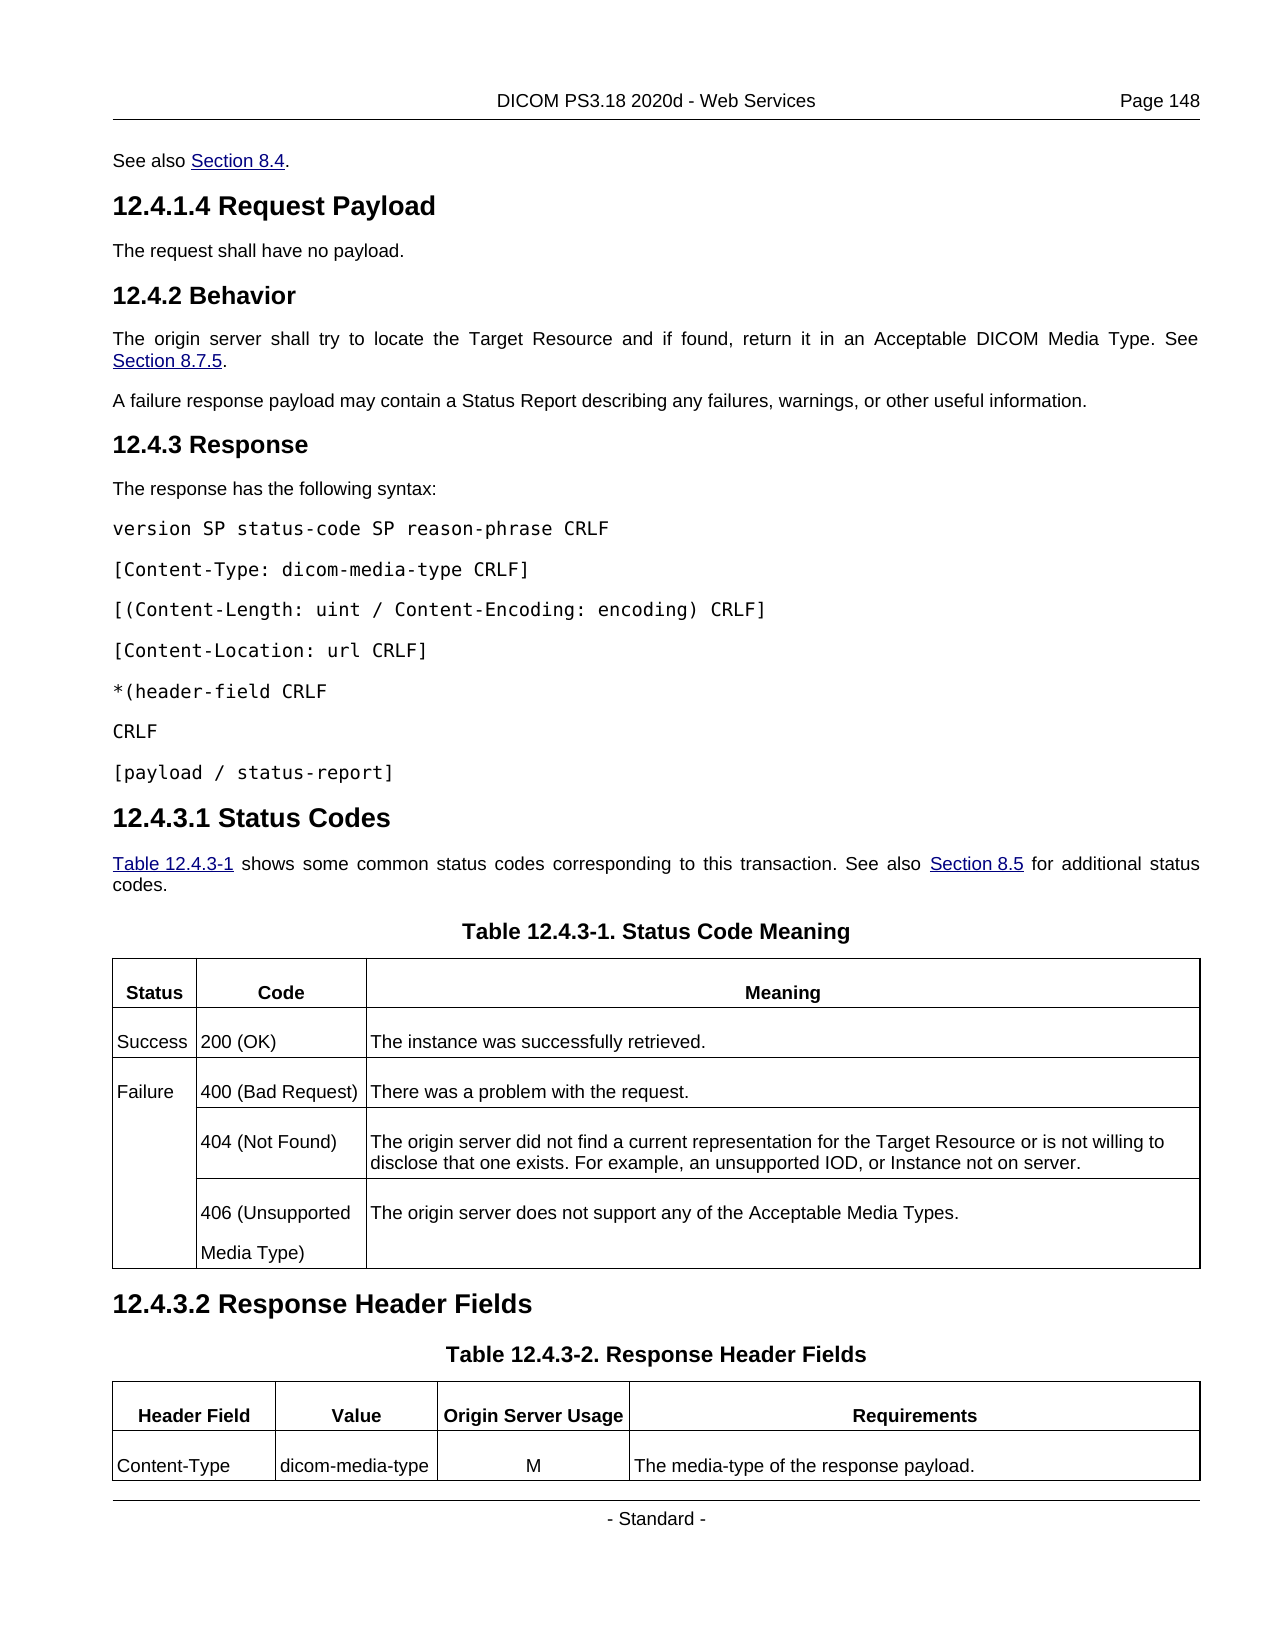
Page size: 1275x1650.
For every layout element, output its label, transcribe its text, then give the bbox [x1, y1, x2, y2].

text [payload / status-report] [112, 762, 1200, 784]
table_cell There was a problem with the request. [367, 1058, 1199, 1107]
text See also Section 8.4. [112, 150, 1200, 172]
table_cell The origin server does not support any of the Acceptable Media Types. [367, 1179, 1199, 1268]
table_header Header Field [113, 1382, 275, 1430]
text 12.4.1.4 Request Payload [112, 190, 1200, 222]
text Table 12.4.3-1 shows some common status codes corresponding to this transaction. See also Section 8.5 for additional status codes. [112, 852, 1200, 896]
text [(Content-Length: uint / Content-Encoding: encoding) CRLF] [112, 599, 1200, 621]
table_header Meaning [367, 959, 1199, 1007]
table_cell The media-type of the response payload. [630, 1431, 1199, 1480]
table_cell The instance was successfully retrieved. [367, 1008, 1199, 1057]
table_cell dicom-media-type [276, 1431, 437, 1480]
text 12.4.2 Behavior [112, 281, 1200, 309]
text The response has the following syntax: [112, 478, 1200, 499]
table_header Status [113, 959, 196, 1007]
text Table 12.4.3-1. Status Code Meaning [112, 918, 1200, 944]
text CRLF [112, 721, 1200, 743]
text The request shall have no payload. [112, 240, 1200, 262]
table_header Origin Server Usage [438, 1382, 629, 1430]
text 12.4.3.1 Status Codes [112, 802, 1200, 834]
table_header Value [276, 1382, 437, 1430]
table_header Requirements [630, 1382, 1199, 1430]
table_cell 200 (OK) [197, 1008, 366, 1057]
text [Content-Type: dicom-media-type CRLF] [112, 559, 1200, 581]
text Table 12.4.3-2. Response Header Fields [112, 1341, 1200, 1367]
text The origin server shall try to locate the Target Resource and if found, return it in an Acceptable DICOM Media Type. See Section 8.7.5. [112, 328, 1200, 371]
text A failure response payload may contain a Status Report describing any failures, warnings, or other useful information. [112, 390, 1200, 412]
table_header Code [197, 959, 366, 1007]
table_cell 400 (Bad Request) [197, 1058, 366, 1107]
table_cell Success [113, 1008, 196, 1057]
table_cell 404 (Not Found) [197, 1108, 366, 1178]
table_cell M [438, 1431, 629, 1480]
table_cell Content-Type [113, 1431, 275, 1480]
table_cell Failure [113, 1058, 196, 1268]
table_cell The origin server did not find a current representation for the Target Resource or is not willing to disclose that one exists. For example, an unsupported IOD, or Instance not on server. [367, 1108, 1199, 1178]
text version SP status-code SP reason-phrase CRLF [112, 518, 1200, 540]
text 12.4.3 Response [112, 430, 1200, 459]
text 12.4.3.2 Response Header Fields [112, 1288, 1200, 1319]
text *(header-field CRLF [112, 681, 1200, 702]
table_cell 406 (Unsupported Media Type) [197, 1179, 366, 1268]
text [Content-Location: url CRLF] [112, 640, 1200, 662]
